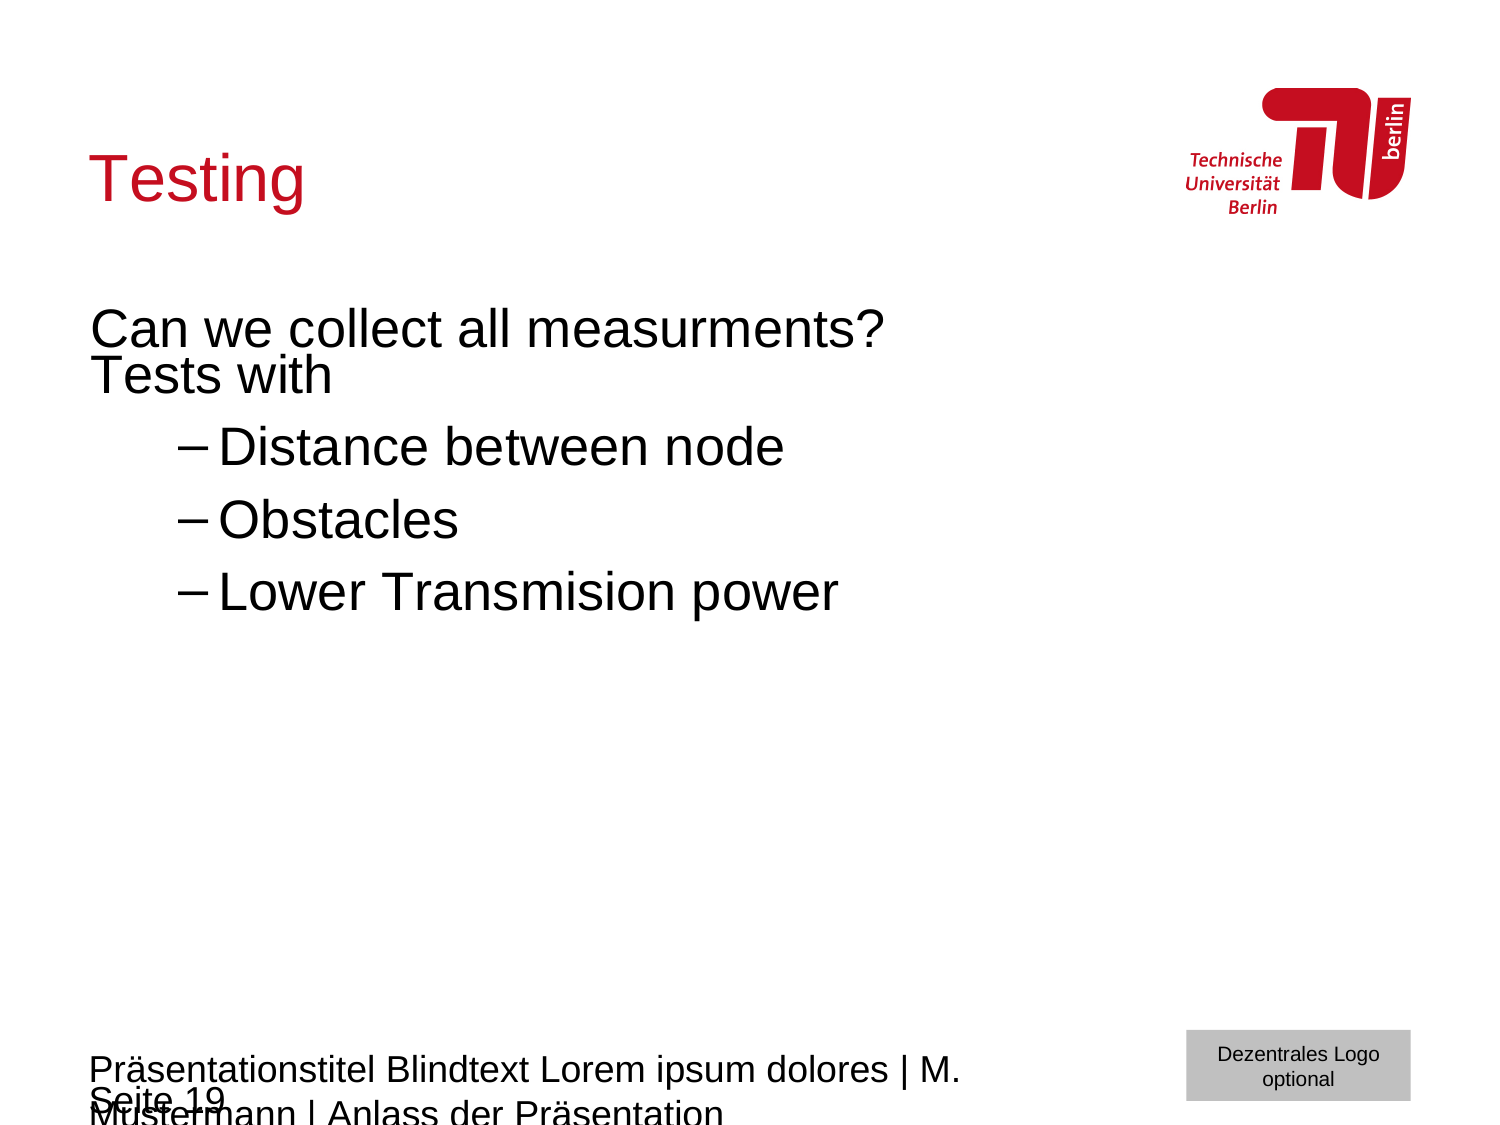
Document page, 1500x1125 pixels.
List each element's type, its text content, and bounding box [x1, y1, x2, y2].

list Can we collect all measurments? Tests with Distance between node Obstacles Lower Transmision power [90, 312, 1411, 980]
title Testing [88, 120, 1411, 215]
picture [1186, 88, 1411, 120]
